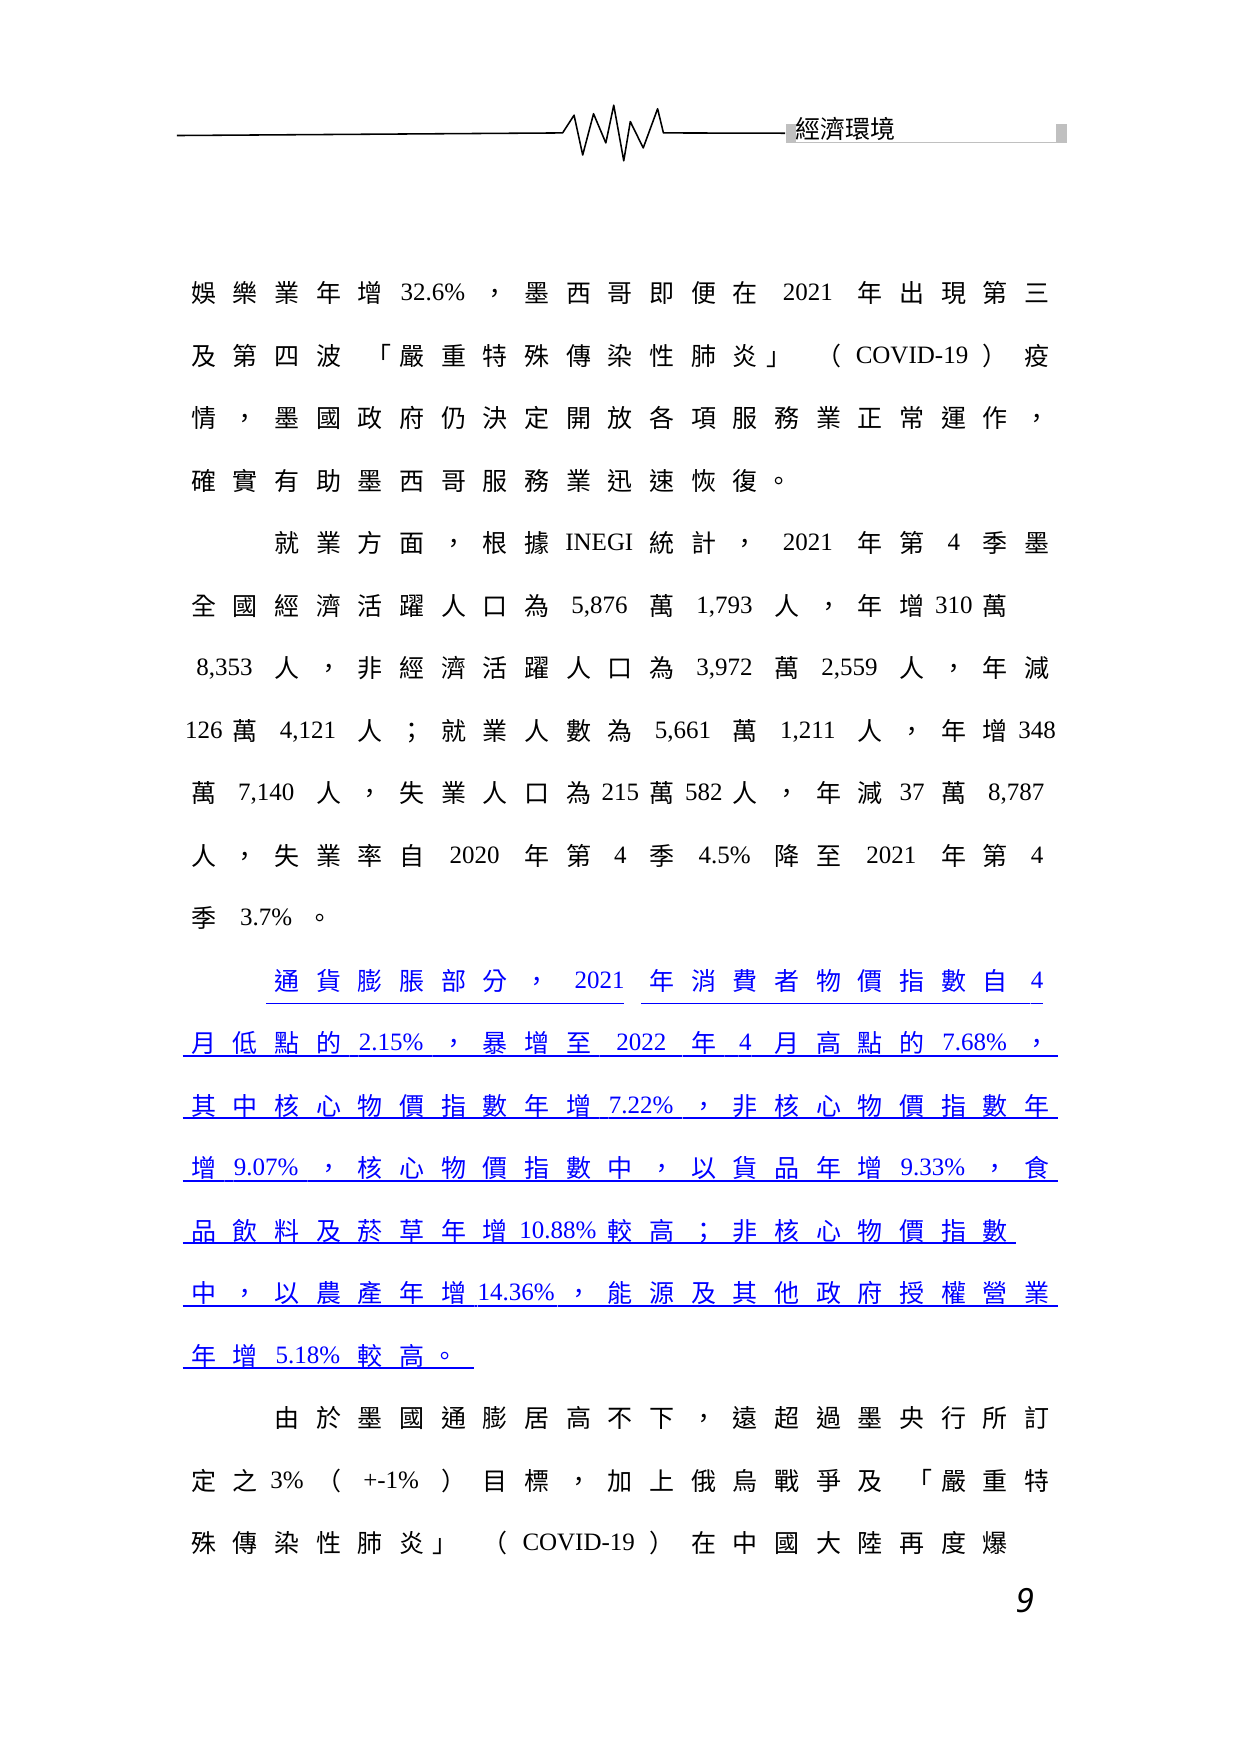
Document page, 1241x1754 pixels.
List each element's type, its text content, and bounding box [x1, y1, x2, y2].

text 增9.07%，核心物價指數中，以貨品年增9.33%，食 [183, 1119, 1058, 1180]
text 由於墨國通膨居高不下，遠超過墨央行所訂定之3%（+-1%）目標，加上俄烏戰爭及「嚴重特殊傳染性肺炎」（COVID-19）在中國大陸再度爆 [183, 1375, 1058, 1563]
text 通貨膨脹部分，2021年消費者物價指數自4月低點的2.15%，暴增至2022年4月高點的7.68%， [183, 938, 1058, 1055]
text 就業方面，根據INEGI統計，2021年第4季墨全國經濟活躍人口為5,876萬1,793人，年增310萬8,353人，非經濟活躍人口為3,972萬2,559人，年減126萬4,121人；就業人數為5,661萬1,211人，年增348萬7,140人，失業人口為215萬582人，年減37萬8,787人，失業率自2020年第4季4.5%降至2021年第4季3.7%。 [183, 500, 1058, 938]
text 娛樂業年增32.6%，墨西哥即便在2021年出現第三及第四波「嚴重特殊傳染性肺炎」（COVID-19）疫情，墨國政府仍決定開放各項服務業正常運作，確實有助墨西哥服務業迅速恢復。 [183, 250, 1058, 500]
text 品飲料及菸草年增10.88%較高；非核心物價指數中，以農產年增14.36%，能源及其他政府授權營業 [183, 1182, 1058, 1305]
text 其中核心物價指數年增7.22%，非核心物價指數年 [183, 1057, 1058, 1117]
text 年增5.18%較高。 [183, 1307, 1058, 1375]
